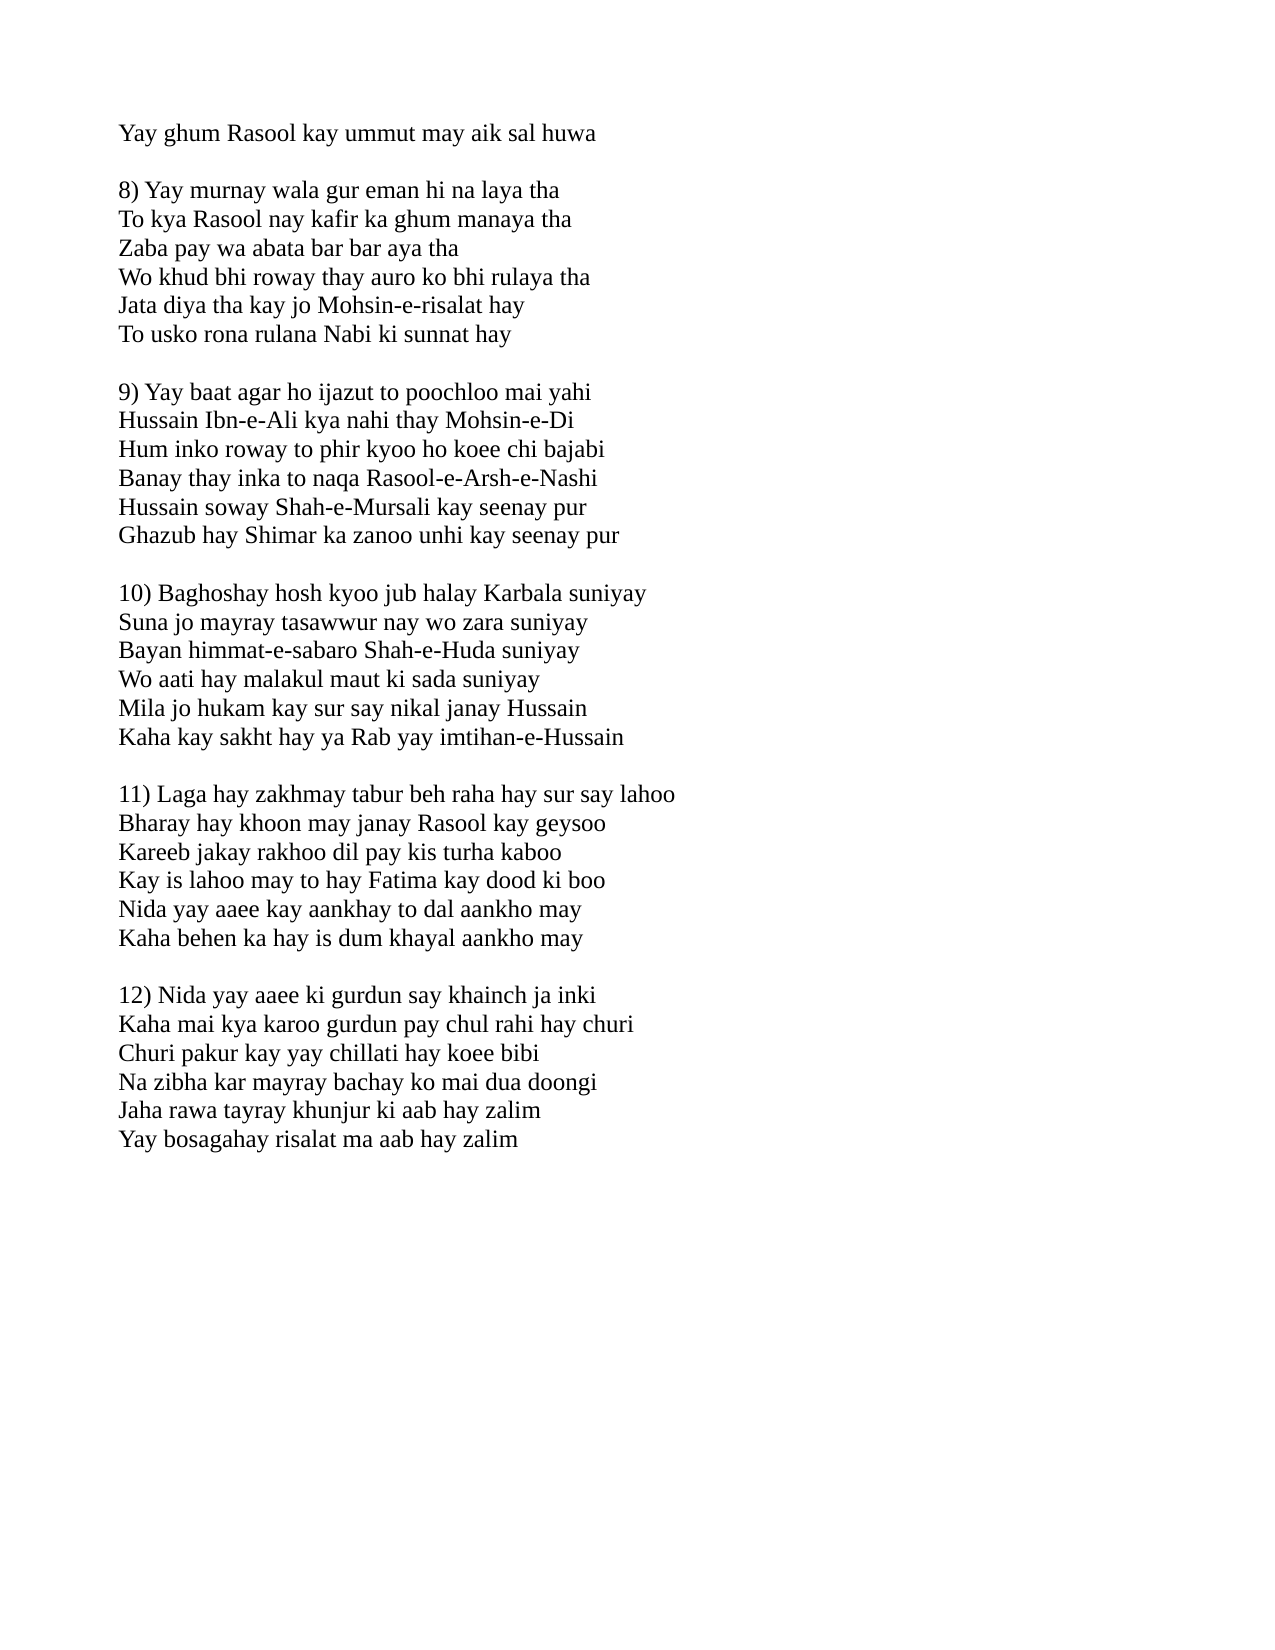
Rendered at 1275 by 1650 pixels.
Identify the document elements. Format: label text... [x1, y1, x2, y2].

text Wo aati hay malakul maut ki sada suniyay [118, 664, 1157, 693]
text To kya Rasool nay kafir ka ghum manaya tha [118, 204, 1157, 233]
text Jata diya tha kay jo Mohsin-e-risalat hay [118, 291, 1157, 319]
text Kaha kay sakht hay ya Rab yay imtihan-e-Hussain [118, 722, 1157, 751]
text Bharay hay khoon may janay Rasool kay geysoo [118, 808, 1157, 837]
text Yay ghum Rasool kay ummut may aik sal huwa [118, 118, 1157, 147]
text 8) Yay murnay wala gur eman hi na laya tha [118, 176, 1157, 204]
text Suna jo mayray tasawwur nay wo zara suniyay [118, 607, 1157, 636]
text Yay bosagahay risalat ma aab hay zalim [118, 1124, 1157, 1153]
text Na zibha kar mayray bachay ko mai dua doongi [118, 1067, 1157, 1096]
text Ghazub hay Shimar ka zanoo unhi kay seenay pur [118, 521, 1157, 549]
text To usko rona rulana Nabi ki sunnat hay [118, 319, 1157, 348]
text Wo khud bhi roway thay auro ko bhi rulaya tha [118, 262, 1157, 291]
text Kaha behen ka hay is dum khayal aankho may [118, 923, 1157, 952]
text Kaha mai kya karoo gurdun pay chul rahi hay churi [118, 1009, 1157, 1038]
text Hussain Ibn-e-Ali kya nahi thay Mohsin-e-Di [118, 406, 1157, 434]
text Banay thay inka to naqa Rasool-e-Arsh-e-Nashi [118, 463, 1157, 492]
text Churi pakur kay yay chillati hay koee bibi [118, 1038, 1157, 1067]
text 12) Nida yay aaee ki gurdun say khainch ja inki [118, 981, 1157, 1009]
text Kay is lahoo may to hay Fatima kay dood ki boo [118, 866, 1157, 894]
text Mila jo hukam kay sur say nikal janay Hussain [118, 693, 1157, 722]
text 11) Laga hay zakhmay tabur beh raha hay sur say lahoo [118, 779, 1157, 808]
text Nida yay aaee kay aankhay to dal aankho may [118, 894, 1157, 923]
text Kareeb jakay rakhoo dil pay kis turha kaboo [118, 837, 1157, 866]
text Hussain soway Shah-e-Mursali kay seenay pur [118, 492, 1157, 521]
text 10) Baghoshay hosh kyoo jub halay Karbala suniyay [118, 578, 1157, 607]
text Bayan himmat-e-sabaro Shah-e-Huda suniyay [118, 636, 1157, 664]
text 9) Yay baat agar ho ijazut to poochloo mai yahi [118, 377, 1157, 406]
text Zaba pay wa abata bar bar aya tha [118, 233, 1157, 262]
text Jaha rawa tayray khunjur ki aab hay zalim [118, 1096, 1157, 1124]
text Hum inko roway to phir kyoo ho koee chi bajabi [118, 434, 1157, 463]
